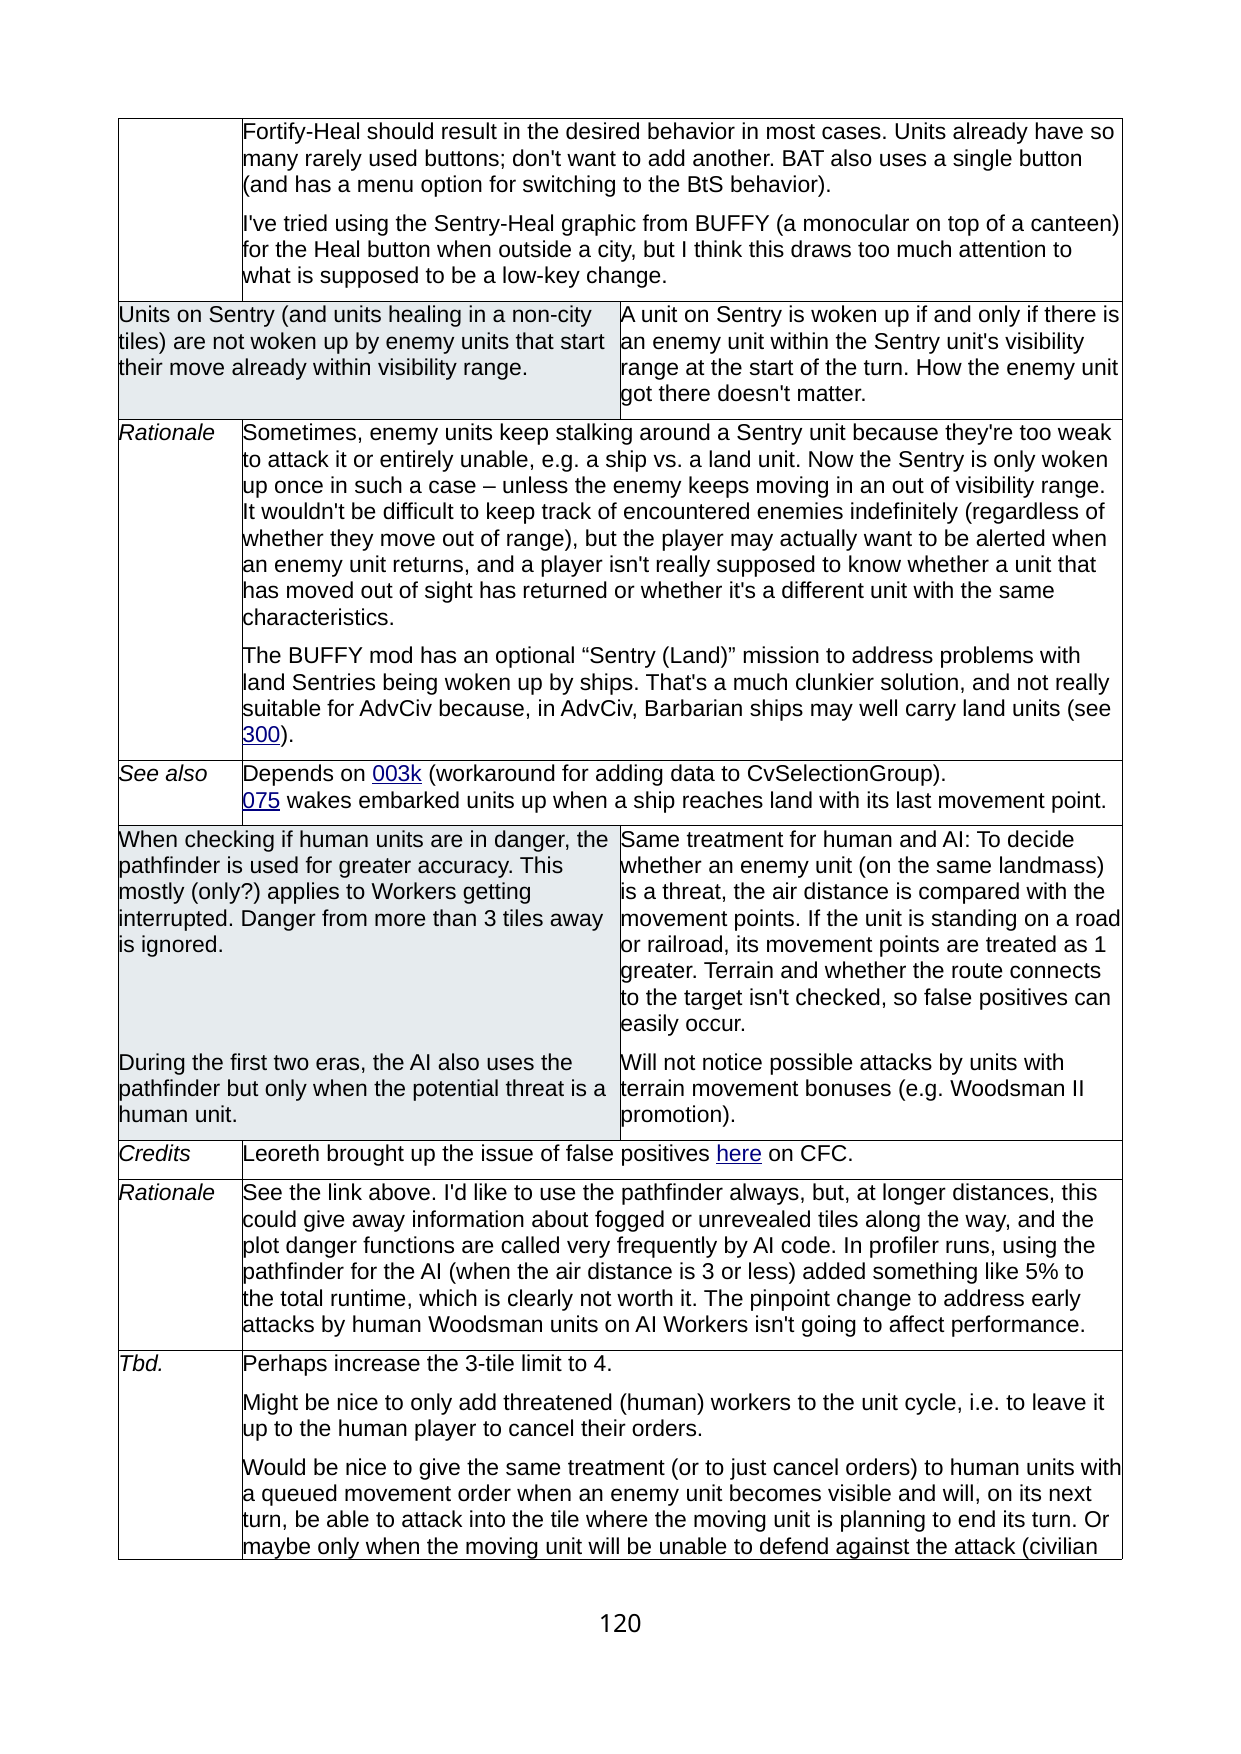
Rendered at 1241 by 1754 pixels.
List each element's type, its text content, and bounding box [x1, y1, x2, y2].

table_cell Sometimes, enemy units keep stalking around a Sentry unit because they're too weak to attack it or entirely unable, e.g. a ship vs. a land unit. Now the Sentry is only woken up once in such a case – unless the enemy keeps moving in an out of visibility range. It wouldn't be difficult to keep track of encountered enemies indefinitely (regardless of whether they move out of range), but the player may actually want to be alerted when an enemy unit returns, and a player isn't really supposed to know whether a unit that has moved out of sight has returned or whether it's a different unit with the same characteristics. The BUFFY mod has an optional “Sentry (Land)” mission to address problems with land Sentries being woken up by ships. That's a much clunkier solution, and not really suitable for AdvCiv because, in AdvCiv, Barbarian ships may well carry land units (see 300). [243, 420, 1122, 760]
table_cell A unit on Sentry is woken up if and only if there is an enemy unit within the Sentry unit's visibility range at the start of the turn. How the enemy unit got there doesn't matter. [621, 302, 1122, 419]
table_cell Same treatment for human and AI: To decide whether an enemy unit (on the same landmass) is a threat, the air distance is compared with the movement points. If the unit is standing on a road or railroad, its movement points are treated as 1 greater. Terrain and whether the route connects to the target isn't checked, so false positives can easily occur. Will not notice possible attacks by units with terrain movement bonuses (e.g. Woodsman II promotion). [621, 826, 1122, 1140]
table_cell Rationale [119, 420, 242, 760]
table_cell See the link above. I'd like to use the pathfinder always, but, at longer distances, this could give away information about fogged or unrevealed tiles along the way, and the plot danger functions are called very frequently by AI code. In profiler runs, using the pathfinder for the AI (when the air distance is 3 or less) added something like 5% to the total runtime, which is clearly not worth it. The pinpoint change to address early attacks by human Woodsman units on AI Workers isn't going to affect performance. [243, 1180, 1122, 1350]
table_cell When checking if human units are in danger, the pathfinder is used for greater accuracy. This mostly (only?) applies to Workers getting interrupted. Danger from more than 3 tiles away is ignored. During the first two eras, the AI also uses the pathfinder but only when the potential threat is a human unit. [119, 826, 620, 1140]
table_cell Tbd. [119, 1351, 242, 1559]
table_cell Leoreth brought up the issue of false positives here on CFC. [243, 1141, 1122, 1179]
table_cell Units on Sentry (and units healing in a non-city tiles) are not woken up by enemy units that start their move already within visibility range. [119, 302, 620, 419]
table_cell Fortify-Heal should result in the desired behavior in most cases. Units already have so many rarely used buttons; don't want to add another. BAT also uses a single button (and has a menu option for switching to the BtS behavior). I've tried using the Sentry-Heal graphic from BUFFY (a monocular on top of a canteen) for the Heal button when outside a city, but I think this draws too much attention to what is supposed to be a low-key change. [243, 119, 1122, 301]
table_cell Rationale [119, 1180, 242, 1350]
table_cell Depends on 003k (workaround for adding data to CvSelectionGroup). 075 wakes embarked units up when a ship reaches land with its last movement point. [243, 761, 1122, 825]
table_cell [119, 119, 242, 301]
table_cell Credits [119, 1141, 242, 1179]
table_cell Perhaps increase the 3-tile limit to 4. Might be nice to only add threatened (human) workers to the unit cycle, i.e. to leave it up to the human player to cancel their orders. Would be nice to give the same treatment (or to just cancel orders) to human units with a queued movement order when an enemy unit becomes visible and will, on its next turn, be able to attack into the tile where the moving unit is planning to end its turn. Or maybe only when the moving unit will be unable to defend against the attack (civilian [243, 1351, 1122, 1559]
table_cell See also [119, 761, 242, 825]
